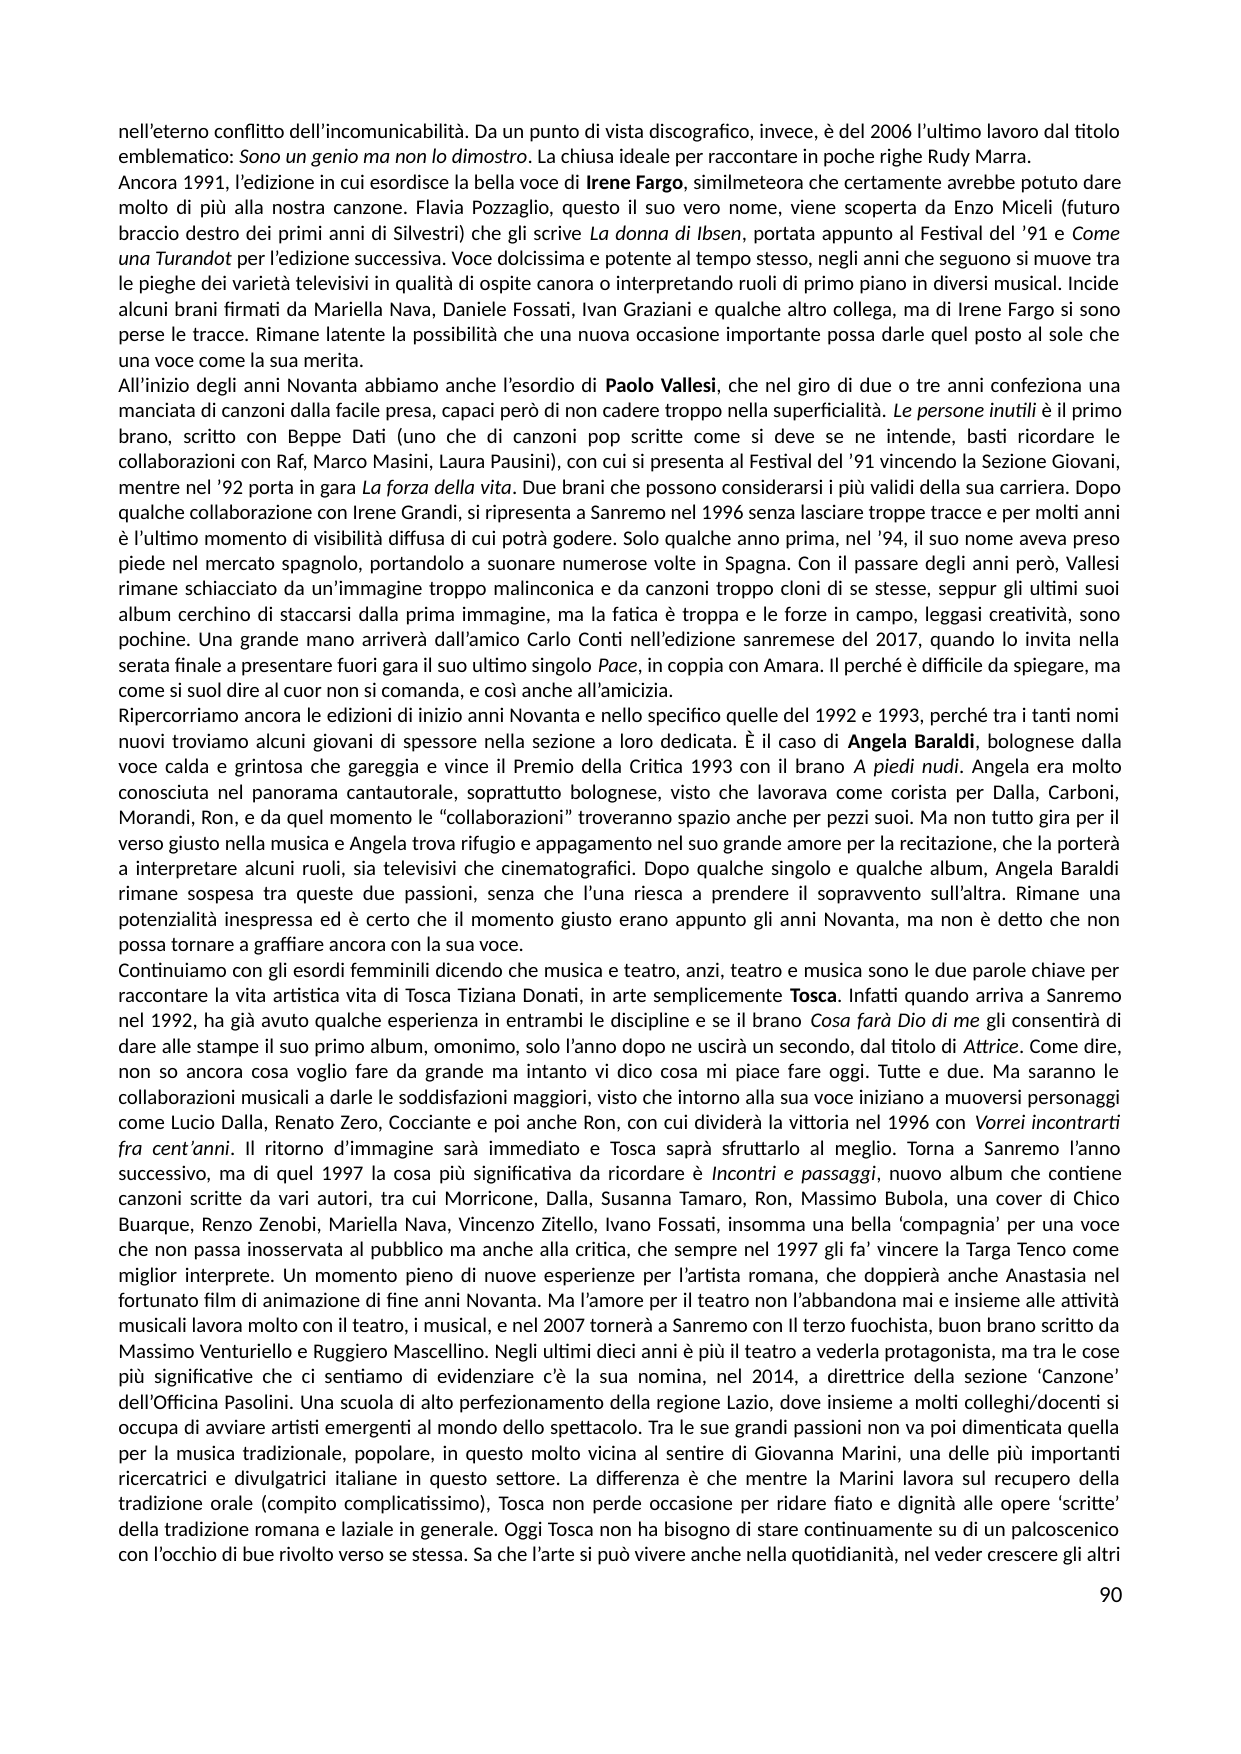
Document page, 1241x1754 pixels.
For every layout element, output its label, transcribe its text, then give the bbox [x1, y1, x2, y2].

text Ancora 1991, l’edizione in cui esordisce la bella voce di Irene Fargo, similmeteora che certamente avrebbe potuto dare molto di più alla nostra canzone. Flavia Pozzaglio, questo il suo vero nome, viene scoperta da Enzo Miceli (futuro braccio destro dei primi anni di Silvestri) che gli scrive La donna di Ibsen, portata appunto al Festival del ’91 e Come una Turandot per l’edizione successiva. Voce dolcissima e potente al tempo stesso, negli anni che seguono si muove tra le pieghe dei varietà televisivi in qualità di ospite canora o interpretando ruoli di primo piano in diversi musical. Incide alcuni brani firmati da Mariella Nava, Daniele Fossati, Ivan Graziani e qualche altro collega, ma di Irene Fargo si sono perse le tracce. Rimane latente la possibilità che una nuova occasione importante possa darle quel posto al sole che una voce come la sua merita. [118, 169, 1122, 372]
text Ripercorriamo ancora le edizioni di inizio anni Novanta e nello specifico quelle del 1992 e 1993, perché tra i tanti nomi nuovi troviamo alcuni giovani di spessore nella sezione a loro dedicata. È il caso di Angela Baraldi, bolognese dalla voce calda e grintosa che gareggia e vince il Premio della Critica 1993 con il brano A piedi nudi. Angela era molto conosciuta nel panorama cantautorale, soprattutto bolognese, visto che lavorava come corista per Dalla, Carboni, Morandi, Ron, e da quel momento le “collaborazioni” troveranno spazio anche per pezzi suoi. Ma non tutto gira per il verso giusto nella musica e Angela trova rifugio e appagamento nel suo grande amore per la recitazione, che la porterà a interpretare alcuni ruoli, sia televisivi che cinematografici. Dopo qualche singolo e qualche album, Angela Baraldi rimane sospesa tra queste due passioni, senza che l’una riesca a prendere il sopravvento sull’altra. Rimane una potenzialità inespressa ed è certo che il momento giusto erano appunto gli anni Novanta, ma non è detto che non possa tornare a graffiare ancora con la sua voce. [118, 703, 1122, 957]
text All’inizio degli anni Novanta abbiamo anche l’esordio di Paolo Vallesi, che nel giro di due o tre anni confeziona una manciata di canzoni dalla facile presa, capaci però di non cadere troppo nella superficialità. Le persone inutili è il primo brano, scritto con Beppe Dati (uno che di canzoni pop scritte come si deve se ne intende, basti ricordare le collaborazioni con Raf, Marco Masini, Laura Pausini), con cui si presenta al Festival del ’91 vincendo la Sezione Giovani, mentre nel ’92 porta in gara La forza della vita. Due brani che possono considerarsi i più validi della sua carriera. Dopo qualche collaborazione con Irene Grandi, si ripresenta a Sanremo nel 1996 senza lasciare troppe tracce e per molti anni è l’ultimo momento di visibilità diffusa di cui potrà godere. Solo qualche anno prima, nel ’94, il suo nome aveva preso piede nel mercato spagnolo, portandolo a suonare numerose volte in Spagna. Con il passare degli anni però, Vallesi rimane schiacciato da un’immagine troppo malinconica e da canzoni troppo cloni di se stesse, seppur gli ultimi suoi album cerchino di staccarsi dalla prima immagine, ma la fatica è troppa e le forze in campo, leggasi creatività, sono pochine. Una grande mano arriverà dall’amico Carlo Conti nell’edizione sanremese del 2017, quando lo invita nella serata finale a presentare fuori gara il suo ultimo singolo Pace, in coppia con Amara. Il perché è difficile da spiegare, ma come si suol dire al cuor non si comanda, e così anche all’amicizia. [118, 372, 1122, 703]
text nell’eterno conflitto dell’incomunicabilità. Da un punto di vista discografico, invece, è del 2006 l’ultimo lavoro dal titolo emblematico: Sono un genio ma non lo dimostro. La chiusa ideale per raccontare in poche righe Rudy Marra. [118, 118, 1122, 169]
text Continuiamo con gli esordi femminili dicendo che musica e teatro, anzi, teatro e musica sono le due parole chiave per raccontare la vita artistica vita di Tosca Tiziana Donati, in arte semplicemente Tosca. Infatti quando arriva a Sanremo nel 1992, ha già avuto qualche esperienza in entrambi le discipline e se il brano Cosa farà Dio di me gli consentirà di dare alle stampe il suo primo album, omonimo, solo l’anno dopo ne uscirà un secondo, dal titolo di Attrice. Come dire, non so ancora cosa voglio fare da grande ma intanto vi dico cosa mi piace fare oggi. Tutte e due. Ma saranno le collaborazioni musicali a darle le soddisfazioni maggiori, visto che intorno alla sua voce iniziano a muoversi personaggi come Lucio Dalla, Renato Zero, Cocciante e poi anche Ron, con cui dividerà la vittoria nel 1996 con Vorrei incontrarti fra cent’anni. Il ritorno d’immagine sarà immediato e Tosca saprà sfruttarlo al meglio. Torna a Sanremo l’anno successivo, ma di quel 1997 la cosa più significativa da ricordare è Incontri e passaggi, nuovo album che contiene canzoni scritte da vari autori, tra cui Morricone, Dalla, Susanna Tamaro, Ron, Massimo Bubola, una cover di Chico Buarque, Renzo Zenobi, Mariella Nava, Vincenzo Zitello, Ivano Fossati, insomma una bella ‘compagnia’ per una voce che non passa inosservata al pubblico ma anche alla critica, che sempre nel 1997 gli fa’ vincere la Targa Tenco come miglior interprete. Un momento pieno di nuove esperienze per l’artista romana, che doppierà anche Anastasia nel fortunato film di animazione di fine anni Novanta. Ma l’amore per il teatro non l’abbandona mai e insieme alle attività musicali lavora molto con il teatro, i musical, e nel 2007 tornerà a Sanremo con Il terzo fuochista, buon brano scritto da Massimo Venturiello e Ruggiero Mascellino. Negli ultimi dieci anni è più il teatro a vederla protagonista, ma tra le cose più significative che ci sentiamo di evidenziare c’è la sua nomina, nel 2014, a direttrice della sezione ‘Canzone’ dell’Officina Pasolini. Una scuola di alto perfezionamento della regione Lazio, dove insieme a molti colleghi/docenti si occupa di avviare artisti emergenti al mondo dello spettacolo. Tra le sue grandi passioni non va poi dimenticata quella per la musica tradizionale, popolare, in questo molto vicina al sentire di Giovanna Marini, una delle più importanti ricercatrici e divulgatrici italiane in questo settore. La differenza è che mentre la Marini lavora sul recupero della tradizione orale (compito complicatissimo), Tosca non perde occasione per ridare fiato e dignità alle opere ‘scritte’ della tradizione romana e laziale in generale. Oggi Tosca non ha bisogno di stare continuamente su di un palcoscenico con l’occhio di bue rivolto verso se stessa. Sa che l’arte si può vivere anche nella quotidianità, nel veder crescere gli altri [118, 957, 1122, 1567]
